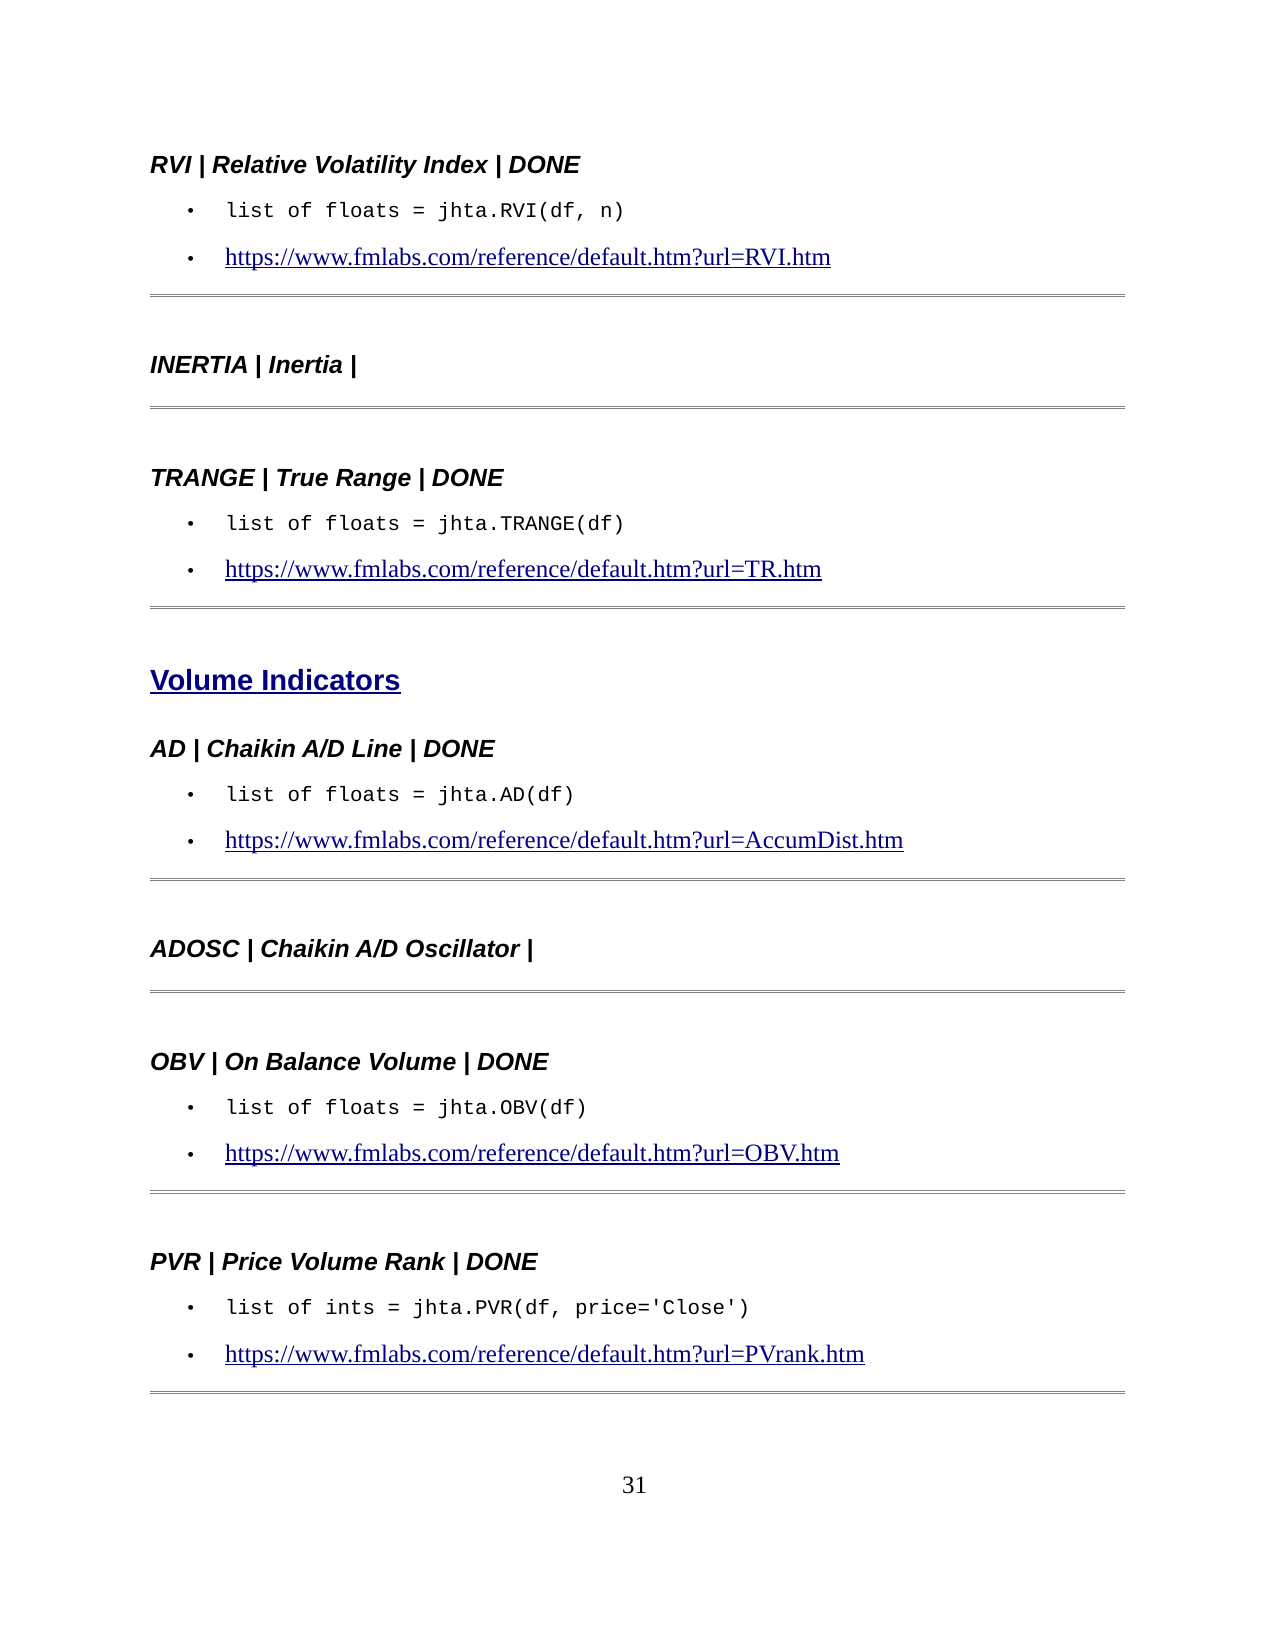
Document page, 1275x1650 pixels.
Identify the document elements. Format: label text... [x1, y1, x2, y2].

subtitle AD | Chaikin A/D Line | DONE [150, 734, 1125, 763]
list https://www.fmlabs.com/reference/default.htm?url=TR.htm [187, 554, 1125, 583]
list https://www.fmlabs.com/reference/default.htm?url=RVI.htm [187, 242, 1125, 270]
subtitle ADOSC | Chaikin A/D Oscillator | [150, 934, 1125, 963]
list list of floats = jhta.RVI(df, n) [187, 200, 1125, 224]
list https://www.fmlabs.com/reference/default.htm?url=OBV.htm [187, 1138, 1125, 1167]
list list of floats = jhta.AD(df) [187, 784, 1125, 808]
subtitle TRANGE | True Range | DONE [150, 463, 1125, 491]
subtitle PVR | Price Volume Rank | DONE [150, 1247, 1125, 1276]
subtitle INERTIA | Inertia | [150, 350, 1125, 379]
list https://www.fmlabs.com/reference/default.htm?url=PVrank.htm [187, 1339, 1125, 1367]
list list of floats = jhta.TRANGE(df) [187, 513, 1125, 536]
subtitle RVI | Relative Volatility Index | DONE [150, 150, 1125, 178]
list https://www.fmlabs.com/reference/default.htm?url=AccumDist.htm [187, 826, 1125, 854]
list list of floats = jhta.OBV(df) [187, 1097, 1125, 1120]
subtitle Volume Indicators [150, 663, 1125, 697]
list list of ints = jhta.PVR(df, price='Close') [187, 1297, 1125, 1321]
subtitle OBV | On Balance Volume | DONE [150, 1047, 1125, 1075]
